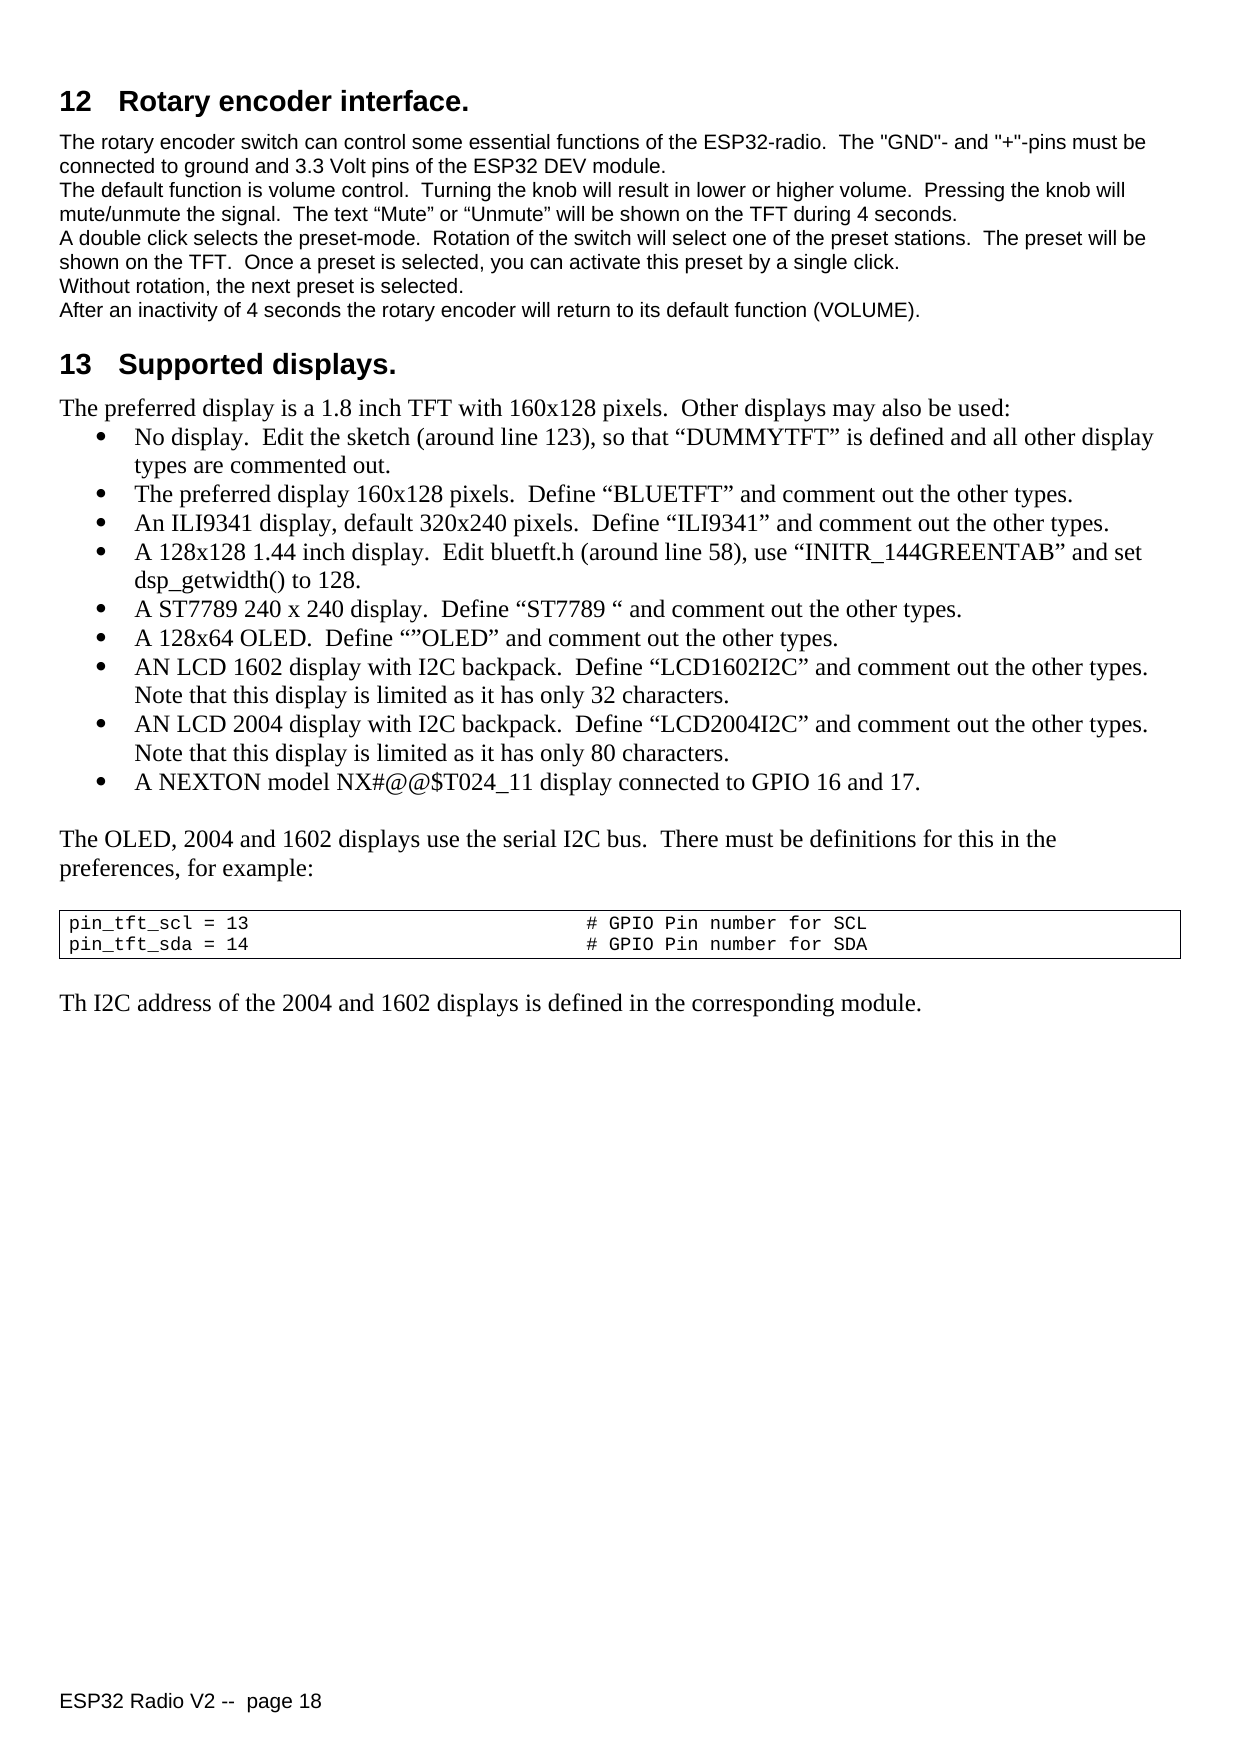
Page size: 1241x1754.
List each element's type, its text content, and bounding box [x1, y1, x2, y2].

text The default function is volume control. Turning the knob will result in lower or higher volume. Pressing the knob will mute/unmute the signal. The text “Mute” or “Unmute” will be shown on the TFT during 4 seconds. [59, 178, 1181, 226]
text The rotary encoder switch can control some essential functions of the ESP32-radio. The "GND"- and "+"-pins must be connected to ground and 3.3 Volt pins of the ESP32 DEV module. [59, 130, 1181, 178]
list The preferred display 160x128 pixels. Define “BLUETFT” and comment out the other types. [97, 479, 1181, 508]
list A 128x128 1.44 inch display. Edit bluetft.h (around line 58), use “INITR_144GREENTAB” and set dsp_getwidth() to 128. [97, 537, 1181, 594]
text pin_tft_sda = 14 # GPIO Pin number for SDA [60, 932, 1180, 958]
text The preferred display is a 1.8 inch TFT with 160x128 pixels. Other displays may also be used: [59, 393, 1181, 422]
list AN LCD 1602 display with I2C backpack. Define “LCD1602I2C” and comment out the other types. Note that this display is limited as it has only 32 characters. [97, 652, 1181, 709]
text A double click selects the preset-mode. Rotation of the switch will select one of the preset stations. The preset will be shown on the TFT. Once a preset is selected, you can activate this preset by a single click. Without rotation, the next preset is selected. [59, 226, 1181, 298]
list A NEXTON model NX#@@$T024_11 display connected to GPIO 16 and 17. [97, 767, 1181, 795]
list A ST7789 240 x 240 display. Define “ST7789 “ and comment out the other types. [97, 594, 1181, 623]
list No display. Edit the sketch (around line 123), so that “DUMMYTFT” is defined and all other display types are commented out. [97, 422, 1181, 479]
list A 128x64 OLED. Define “”OLED” and comment out the other types. [97, 623, 1181, 652]
list An ILI9341 display, default 320x240 pixels. Define “ILI9341” and comment out the other types. [97, 508, 1181, 537]
subtitle Rotary encoder interface. [59, 84, 1181, 118]
text pin_tft_scl = 13 # GPIO Pin number for SCL [60, 911, 1180, 932]
text The OLED, 2004 and 1602 displays use the serial I2C bus. There must be definitions for this in the preferences, for example: [59, 824, 1181, 882]
list AN LCD 2004 display with I2C backpack. Define “LCD2004I2C” and comment out the other types. Note that this display is limited as it has only 80 characters. [97, 709, 1181, 767]
subtitle Supported displays. [59, 347, 1181, 380]
text Th I2C address of the 2004 and 1602 displays is defined in the corresponding module. [59, 988, 1181, 1045]
text After an inactivity of 4 seconds the rotary encoder will return to its default function (VOLUME). [59, 298, 1181, 322]
